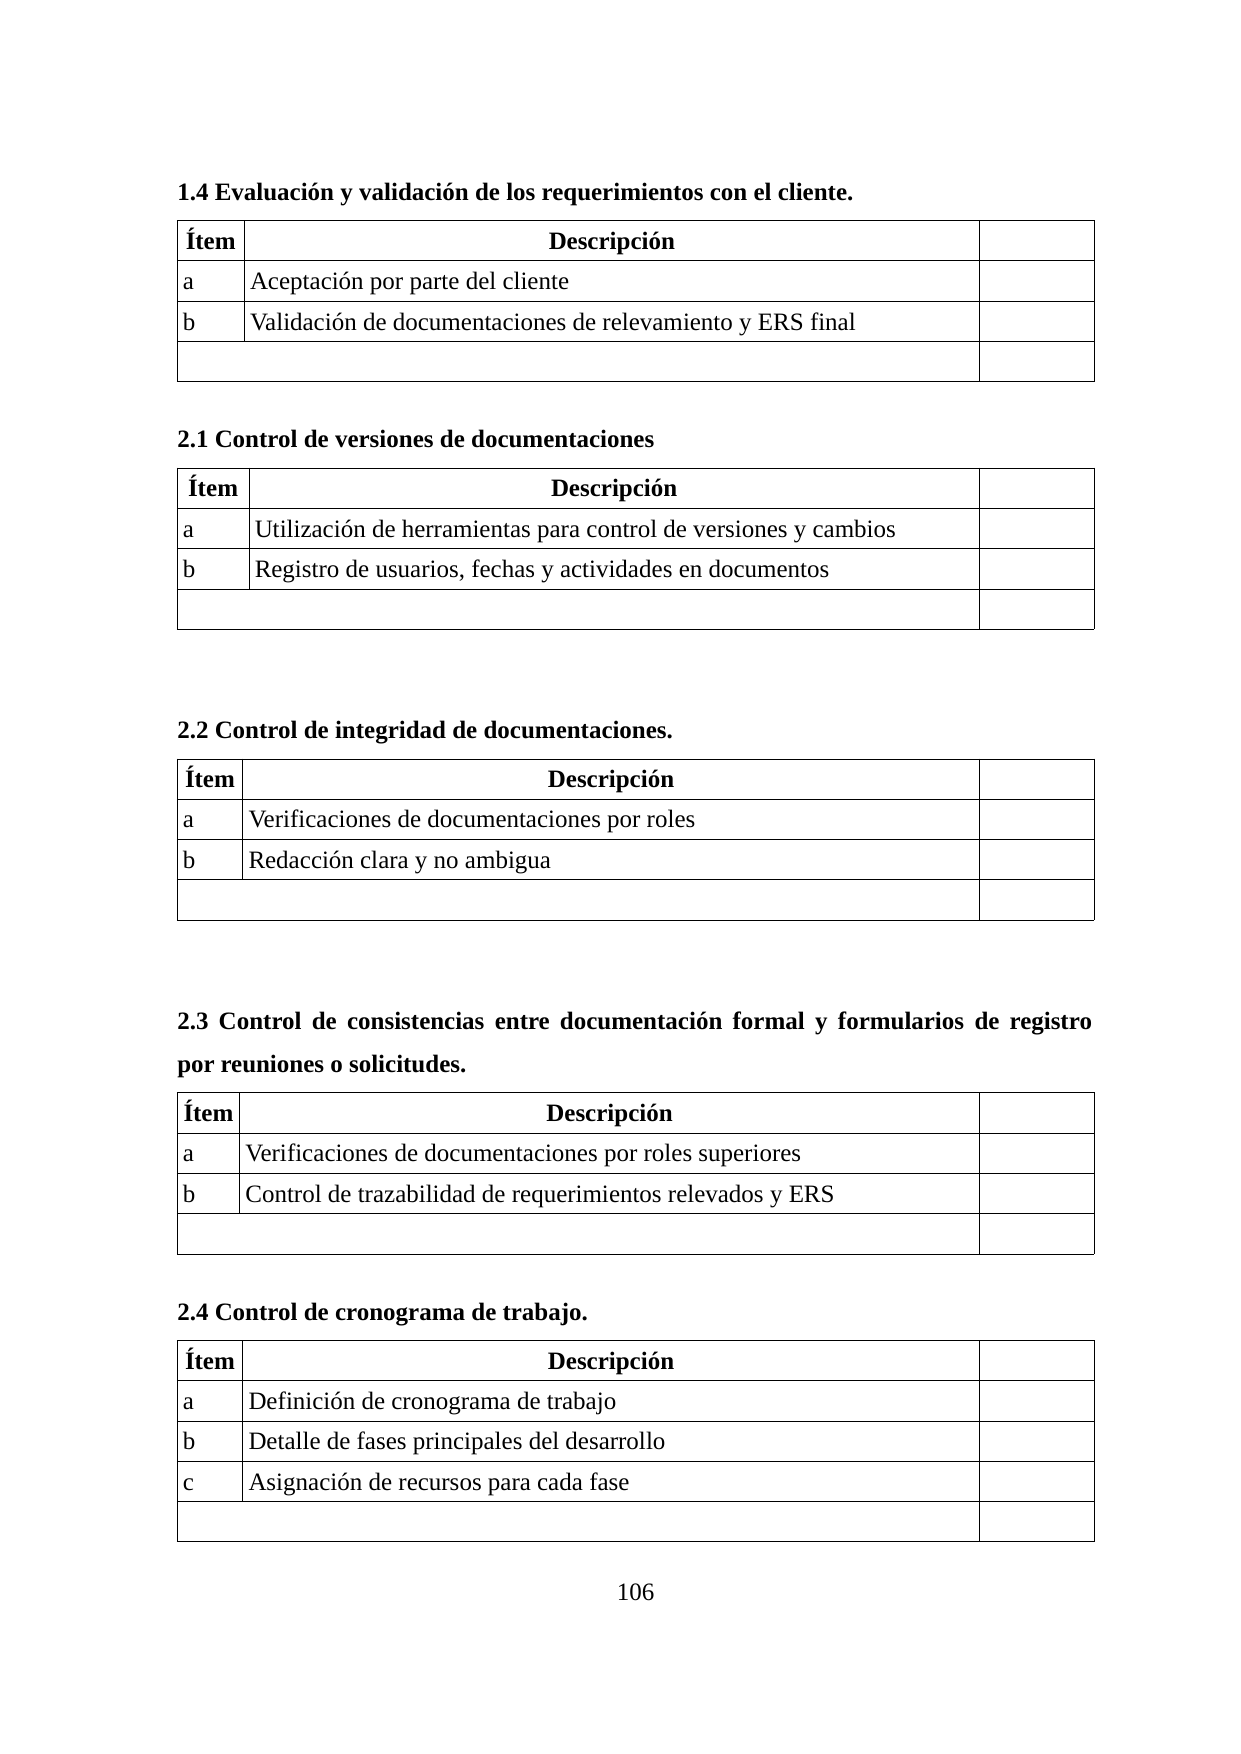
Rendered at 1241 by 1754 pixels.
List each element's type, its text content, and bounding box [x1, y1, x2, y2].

table_cell [980, 342, 1094, 381]
table_header Ítem [178, 1341, 242, 1380]
table_cell [980, 1502, 1094, 1541]
table_header [980, 221, 1094, 260]
table_cell [980, 1422, 1094, 1461]
table_cell Validación de documentaciones de relevamiento y ERS final [245, 302, 979, 341]
table_cell [980, 302, 1094, 341]
text 2.1 Control de versiones de documentaciones [177, 424, 1093, 453]
table_cell [980, 1214, 1094, 1253]
table_header Descripción [245, 221, 979, 260]
table_cell b [178, 302, 244, 341]
table_cell Registro de usuarios, fechas y actividades en documentos [250, 549, 979, 589]
text 2.2 Control de integridad de documentaciones. [177, 715, 1093, 744]
table_header Descripción [243, 760, 979, 799]
table_cell Definición de cronograma de trabajo [243, 1381, 979, 1421]
table_cell c [178, 1462, 242, 1501]
table_cell Control de trazabilidad de requerimientos relevados y ERS [240, 1174, 979, 1213]
table_cell [980, 1134, 1094, 1173]
table_cell [178, 880, 979, 920]
table_cell Aceptación por parte del cliente [245, 261, 979, 301]
table_cell b [178, 549, 249, 589]
text 2.4 Control de cronograma de trabajo. [177, 1297, 1093, 1326]
table_header Ítem [178, 221, 244, 260]
table_header Descripción [243, 1341, 979, 1380]
table_cell [980, 1381, 1094, 1421]
table_cell [178, 342, 979, 381]
table_cell a [178, 800, 242, 839]
table_cell a [178, 509, 249, 548]
table_cell [178, 1502, 979, 1541]
table_cell b [178, 1174, 239, 1213]
table_cell [980, 800, 1094, 839]
table_cell Asignación de recursos para cada fase [243, 1462, 979, 1501]
table_cell b [178, 1422, 242, 1461]
table_cell [178, 1214, 979, 1253]
table_header Ítem [178, 760, 242, 799]
table_header Descripción [240, 1093, 979, 1133]
table_cell [980, 840, 1094, 879]
table_cell [980, 509, 1094, 548]
table_header [980, 1093, 1094, 1133]
table_header Ítem [178, 1093, 239, 1133]
table_header Ítem [178, 469, 249, 508]
table_cell [980, 1462, 1094, 1501]
table_cell [980, 261, 1094, 301]
table_header Descripción [250, 469, 979, 508]
table_header [980, 760, 1094, 799]
table_cell b [178, 840, 242, 879]
text 1.4 Evaluación y validación de los requerimientos con el cliente. [177, 177, 1093, 206]
table_header [980, 469, 1094, 508]
table_cell [980, 880, 1094, 920]
table_cell [980, 549, 1094, 589]
table_cell [178, 590, 979, 629]
table_cell [980, 1174, 1094, 1213]
text 2.3 Control de consistencias entre documentación formal y formularios de registro por reuniones o solicitudes. [177, 1006, 1093, 1078]
table_cell a [178, 1381, 242, 1421]
table_cell Detalle de fases principales del desarrollo [243, 1422, 979, 1461]
table_cell a [178, 1134, 239, 1173]
table_cell Verificaciones de documentaciones por roles superiores [240, 1134, 979, 1173]
table_header [980, 1341, 1094, 1380]
table_cell a [178, 261, 244, 301]
table_cell Redacción clara y no ambigua [243, 840, 979, 879]
table_cell Utilización de herramientas para control de versiones y cambios [250, 509, 979, 548]
table_cell Verificaciones de documentaciones por roles [243, 800, 979, 839]
table_cell [980, 590, 1094, 629]
